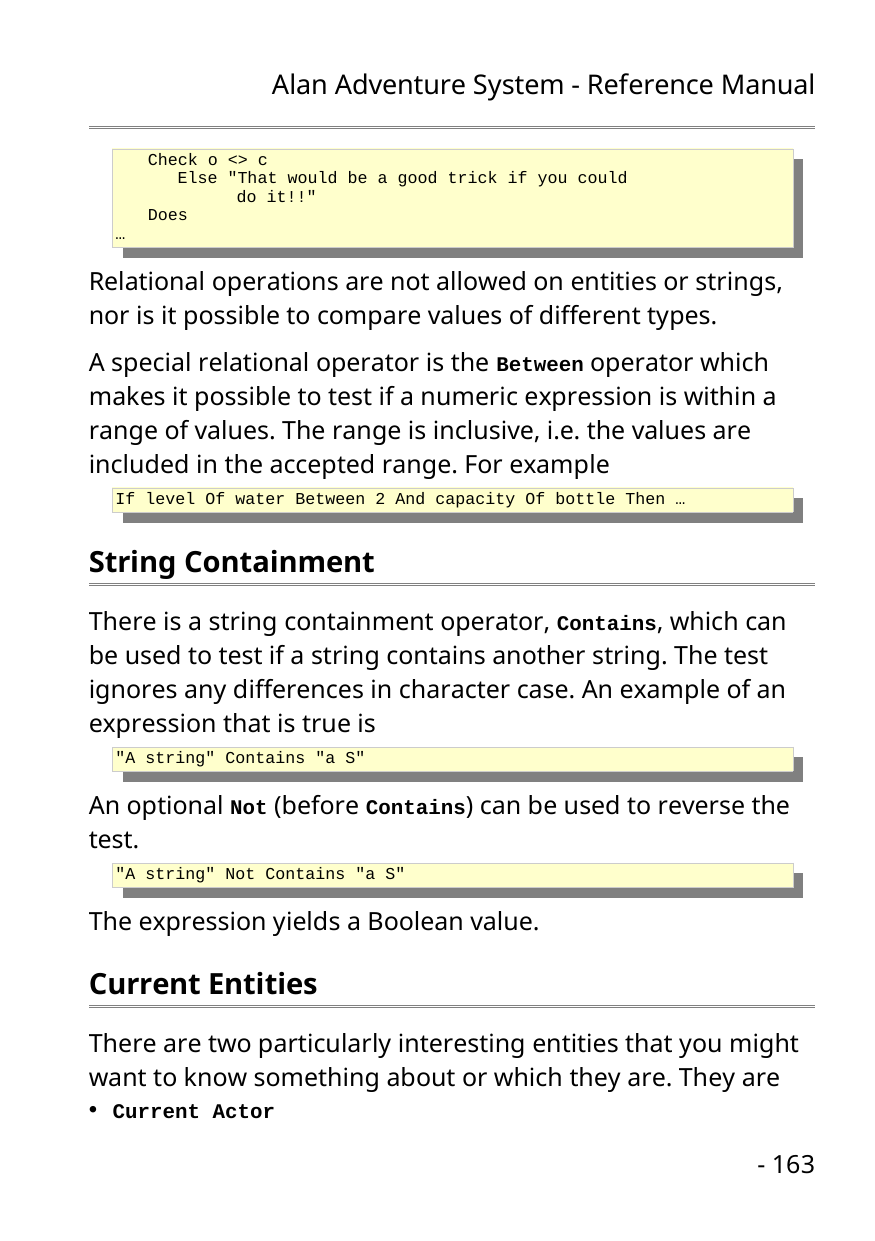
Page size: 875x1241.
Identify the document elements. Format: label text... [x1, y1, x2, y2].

subtitle String Containment [88, 542, 815, 585]
text If level Of water Between 2 And capacity Of bottle Then … [113, 489, 793, 512]
subtitle Current Entities [88, 963, 815, 1007]
text There are two particularly interesting entities that you might want to know something about or which they are. They are [88, 1026, 815, 1094]
text A special relational operator is the Between operator which makes it possi­ble to test if a numeric expression is within a range of values. The range is inclusive, i.e. the values are included in the accepted range. For example [88, 345, 815, 481]
text There is a string containment operator, Contains, which can be used to test if a string contains another string. The test ignores any differences in character case. An example of an expression that is true is [88, 604, 815, 740]
list Current Actor [88, 1101, 815, 1124]
text "A string" Not Contains "a S" [113, 864, 793, 887]
text The expression yields a Boolean value. [88, 904, 815, 938]
text An optional Not (before Contains) can be used to reverse the test. [88, 788, 815, 856]
text Check o <> c Else "That would be a good trick if you could do it!!" Does … [113, 150, 793, 247]
text Relational operations are not allowed on entities or strings, nor is it possible to compare values of different types. [88, 264, 815, 332]
text "A string" Contains "a S" [113, 748, 793, 771]
